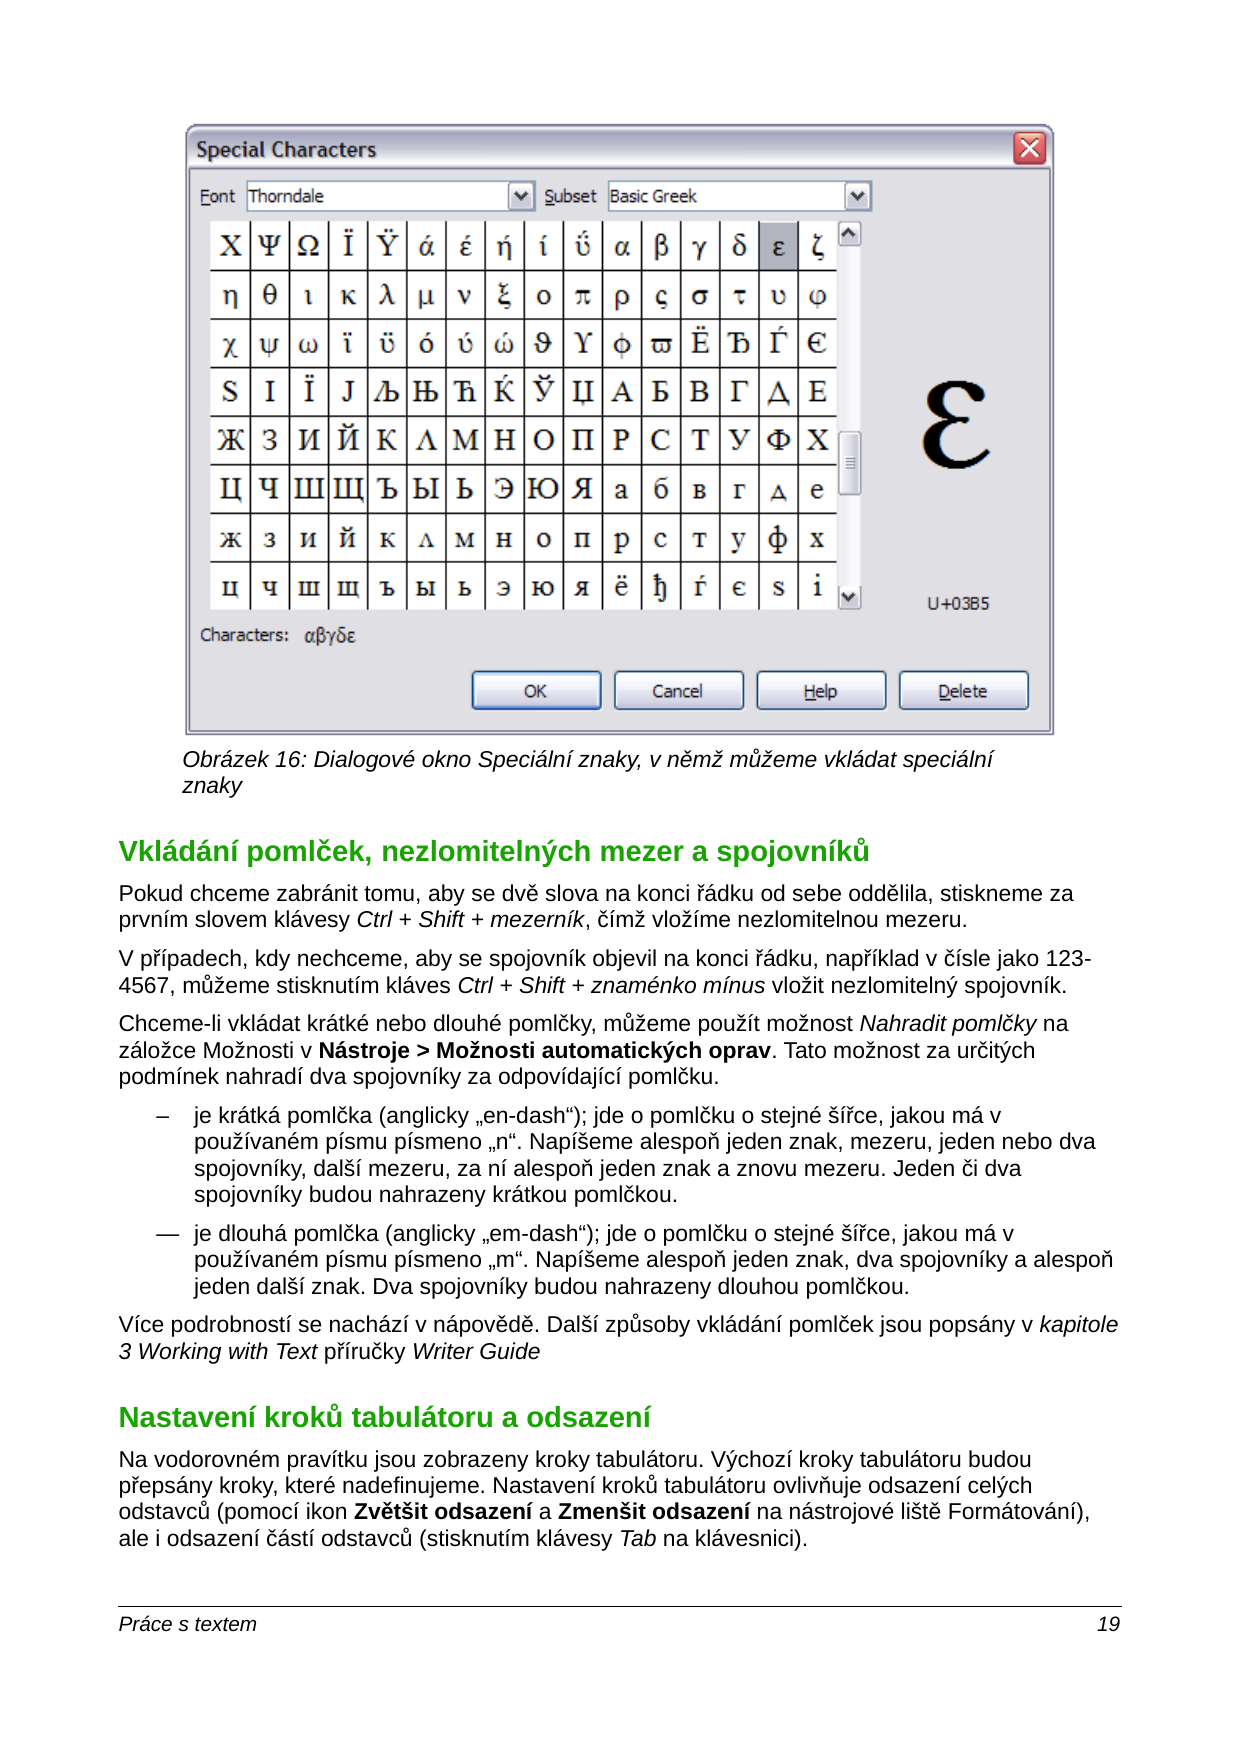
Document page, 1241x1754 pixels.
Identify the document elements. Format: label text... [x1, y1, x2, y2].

text V případech, kdy nechceme, aby se spojovník objevil na konci řádku, například v čísle jako 123-4567, můžeme stisknutím kláves Ctrl + Shift + znaménko mínus vložit nezlomitelný spojovník. [118, 945, 1122, 998]
text Více podrobností se nachází v nápovědě. Další způsoby vkládání pomlček jsou popsány v kapitole 3 Working with Text příručky Writer Guide [118, 1311, 1122, 1364]
subtitle Nastavení kroků tabulátoru a odsazení [118, 1400, 1122, 1433]
text Obrázek 16: Dialogové okno Speciální znaky, v němž můžeme vkládat speciální znaky [182, 746, 1058, 798]
text — je dlouhá pomlčka (anglicky „em-dash“); jde o pomlčku o stejné šířce, jakou má v používaném písmu písmeno „m“. Napíšeme alespoň jeden znak, dva spojovníky a alespoň jeden další znak. Dva spojovníky budou nahrazeny dlouhou pomlčkou. [156, 1220, 1122, 1299]
subtitle Vkládání pomlček, nezlomitelných mezer a spojovníků [118, 834, 1122, 868]
text Chceme-li vkládat krátké nebo dlouhé pomlčky, můžeme použít možnost Nahradit pomlčky na záložce Možnosti v Nástroje > Možnosti automatických oprav. Tato možnost za určitých podmínek nahradí dva spojovníky za odpovídající pomlčku. [118, 1010, 1122, 1089]
text – je krátká pomlčka (anglicky „en-dash“); jde o pomlčku o stejné šířce, jakou má v používaném písmu písmeno „n“. Napíšeme alespoň jeden znak, mezeru, jeden nebo dva spojovníky, další mezeru, za ní alespoň jeden znak a znovu mezeru. Jeden či dva spojovníky budou nahrazeny krátkou pomlčkou. [156, 1102, 1122, 1207]
text Na vodorovném pravítku jsou zobrazeny kroky tabulátoru. Výchozí kroky tabulátoru budou přepsány kroky, které nadefinujeme. Nastavení kroků tabulátoru ovlivňuje odsazení celých odstavců (pomocí ikon Zvětšit odsazení a Zmenšit odsazení na nástrojové liště Formátování), ale i odsazení částí odstavců (stisknutím klávesy Tab na klávesnici). [118, 1446, 1122, 1551]
text Pokud chceme zabránit tomu, aby se dvě slova na konci řádku od sebe oddělila, stiskneme za prvním slovem klávesy Ctrl + Shift + mezerník, čímž vložíme nezlomitelnou mezeru. [118, 880, 1122, 933]
picture [182, 118, 1059, 740]
